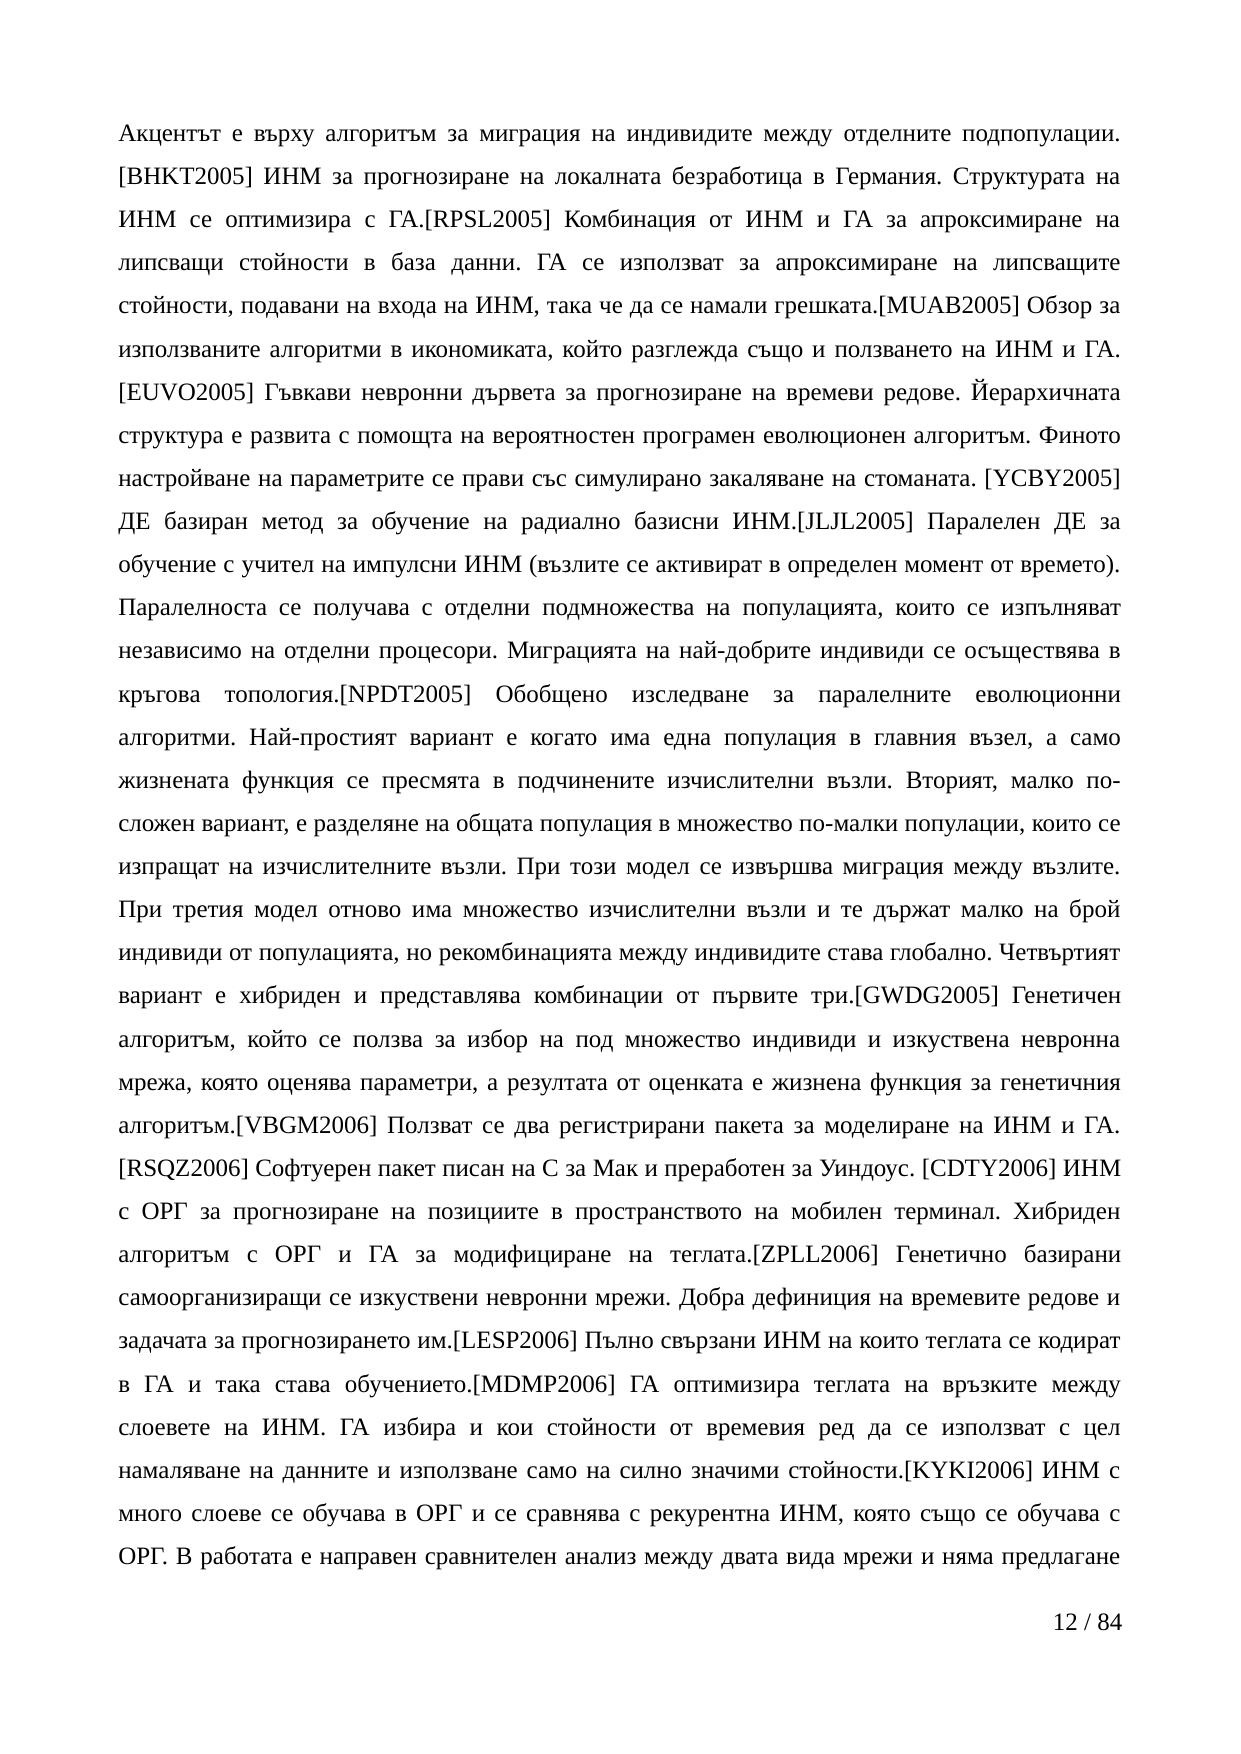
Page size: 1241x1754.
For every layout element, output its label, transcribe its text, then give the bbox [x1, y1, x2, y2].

text Акцентът е върху алгоритъм за миграция на индивидите между отделните подпопулации.[BHKT2005] ИНМ за прогнозиране на локалната безработица в Германия. Структурата на ИНМ се оптимизира с ГА.[RPSL2005] Комбинация от ИНМ и ГА за апроксимиране на липсващи стойности в база данни. ГА се използват за апроксимиране на липсващите стойности, подавани на входа на ИНМ, така че да се намали грешката.[MUAB2005] Обзор за използваните алгоритми в икономиката, който разглежда също и ползването на ИНМ и ГА.[EUVO2005] Гъвкави невронни дървета за прогнозиране на времеви редове. Йерархичната структура е развита с помощта на вероятностен програмен еволюционен алгоритъм. Финото настройване на параметрите се прави със симулирано закаляване на стоманата. [YCBY2005] ДЕ базиран метод за обучение на радиално базисни ИНМ.[JLJL2005] Паралелен ДЕ за обучение с учител на импулсни ИНМ (възлите се активират в определен момент от времето). Паралелноста се получава с отделни подмножества на популацията, които се изпълняват независимо на отделни процесори. Миграцията на най-добрите индивиди се осъществява в кръгова топология.[NPDT2005] Обобщено изследване за паралелните еволюционни алгоритми. Най-простият вариант е когато има една популация в главния възел, а само жизнената функция се пресмята в подчинените изчислителни възли. Вторият, малко по-сложен вариант, е разделяне на общата популация в множество по-малки популации, които се изпращат на изчислителните възли. При този модел се извършва миграция между възлите. При третия модел отново има множество изчислителни възли и те държат малко на брой индивиди от популацията, но рекомбинацията между индивидите става глобално. Четвъртият вариант е хибриден и представлява комбинации от първите три.[GWDG2005] Генетичен алгоритъм, който се ползва за избор на под множество индивиди и изкуствена невронна мрежа, която оценява параметри, а резултата от оценката е жизнена функция за генетичния алгоритъм.[VBGM2006] Ползват се два регистрирани пакета за моделиране на ИНМ и ГА.[RSQZ2006] Софтуерен пакет писан на С за Мак и преработен за Уиндоус. [CDTY2006] ИНМ с ОРГ за прогнозиране на позициите в пространството на мобилен терминал. Хибриден алгоритъм с ОРГ и ГА за модифициране на теглата.[ZPLL2006] Генетично базирани самоорганизиращи се изкуствени невронни мрежи. Добра дефиниция на времевите редове и задачата за прогнозирането им.[LESP2006] Пълно свързани ИНМ на които теглата се кодират в ГА и така става обучението.[MDMP2006] ГА оптимизира теглата на връзките между слоевете на ИНМ. ГА избира и кои стойности от времевия ред да се използват с цел намаляване на данните и използване само на силно значими стойности.[KYKI2006] ИНМ с много слоеве се обучава в ОРГ и се сравнява с рекурентна ИНМ, която също се обучава с ОРГ. В работата е направен сравнителен анализ между двата вида мрежи и няма предлагане [118, 118, 1122, 1570]
